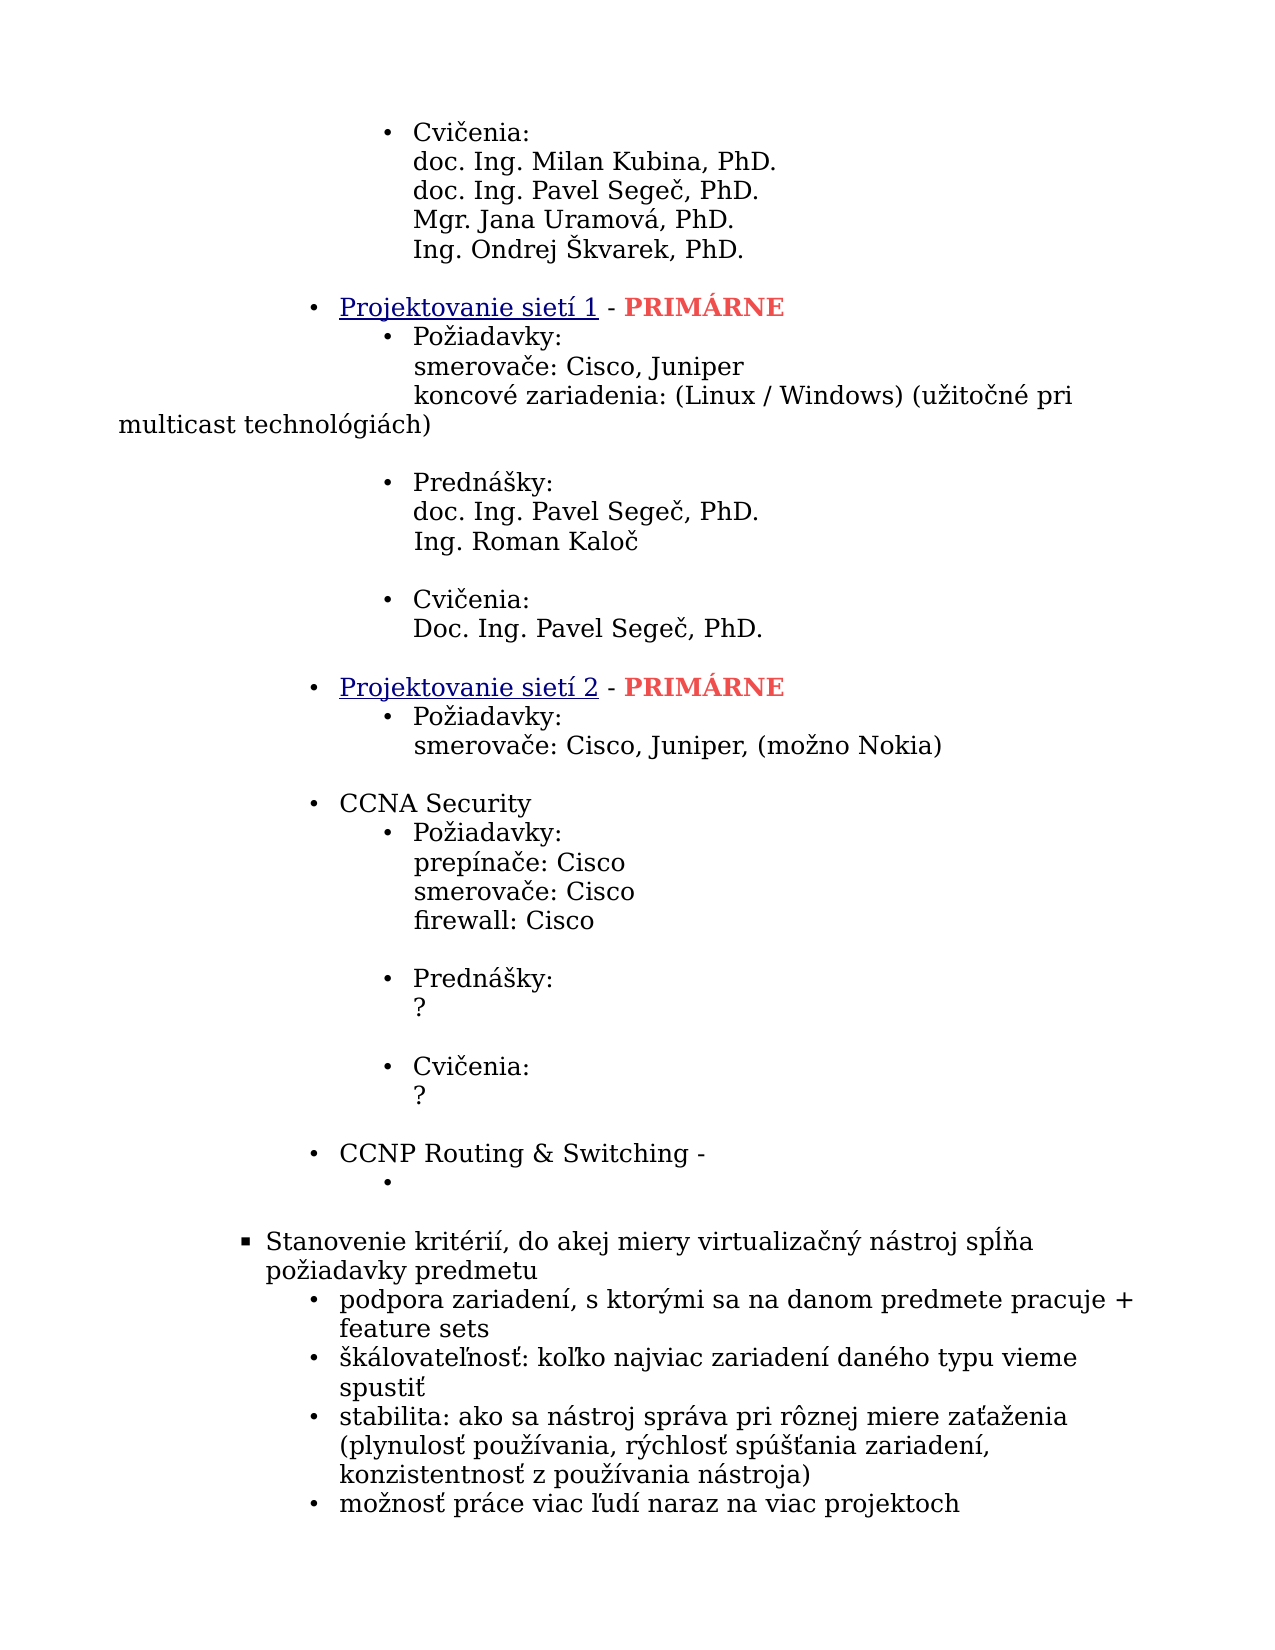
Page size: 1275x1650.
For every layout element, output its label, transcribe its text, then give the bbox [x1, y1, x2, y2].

list Cvičenia: doc. Ing. Milan Kubina, PhD. doc. Ing. Pavel Segeč, PhD. Mgr. Jana Uramová, PhD. Ing. Ondrej Škvarek, PhD. [383, 118, 1157, 264]
list stabilita: ako sa nástroj správa pri rôznej miere zaťaženia (plynulosť používania, rýchlosť spúšťania zariadení, konzistentnosť z používania nástroja) [309, 1402, 1157, 1489]
list CCNP Routing & Switching - [309, 1139, 1157, 1168]
list Cvičenia: ? [383, 1052, 1157, 1110]
list Projektovanie sietí 2 - PRIMÁRNE [309, 672, 1157, 702]
list ? [383, 993, 1157, 1052]
list Stanovenie kritérií, do akej miery virtualizačný nástroj spĺňa požiadavky predmetu [236, 1227, 1157, 1285]
list Prednášky: doc. Ing. Pavel Segeč, PhD. [383, 468, 1157, 527]
text koncové zariadenia: (Linux / Windows) (užitočné pri multicast technológiách) [118, 381, 1157, 439]
list Projektovanie sietí 1 - PRIMÁRNE [309, 293, 1157, 322]
text prepínače: Cisco [118, 848, 1157, 877]
text smerovače: Cisco [118, 877, 1157, 906]
list Požiadavky: [383, 818, 1157, 848]
text firewall: Cisco [118, 906, 1157, 935]
text Ing. Roman Kaloč [118, 527, 1157, 585]
list škálovateľnosť: koľko najviac zariadení daného typu vieme spustiť [309, 1343, 1157, 1402]
list CCNA Security [309, 789, 1157, 818]
text smerovače: Cisco, Juniper, (možno Nokia) [118, 731, 1157, 760]
list Prednášky: [383, 964, 1157, 993]
list Požiadavky: [383, 322, 1157, 352]
list Cvičenia: Doc. Ing. Pavel Segeč, PhD. [383, 585, 1157, 643]
text smerovače: Cisco, Juniper [118, 352, 1157, 381]
list podpora zariadení, s ktorými sa na danom predmete pracuje + feature sets [309, 1285, 1157, 1343]
list možnosť práce viac ľudí naraz na viac projektoch [309, 1489, 1157, 1518]
list Požiadavky: [383, 702, 1157, 731]
